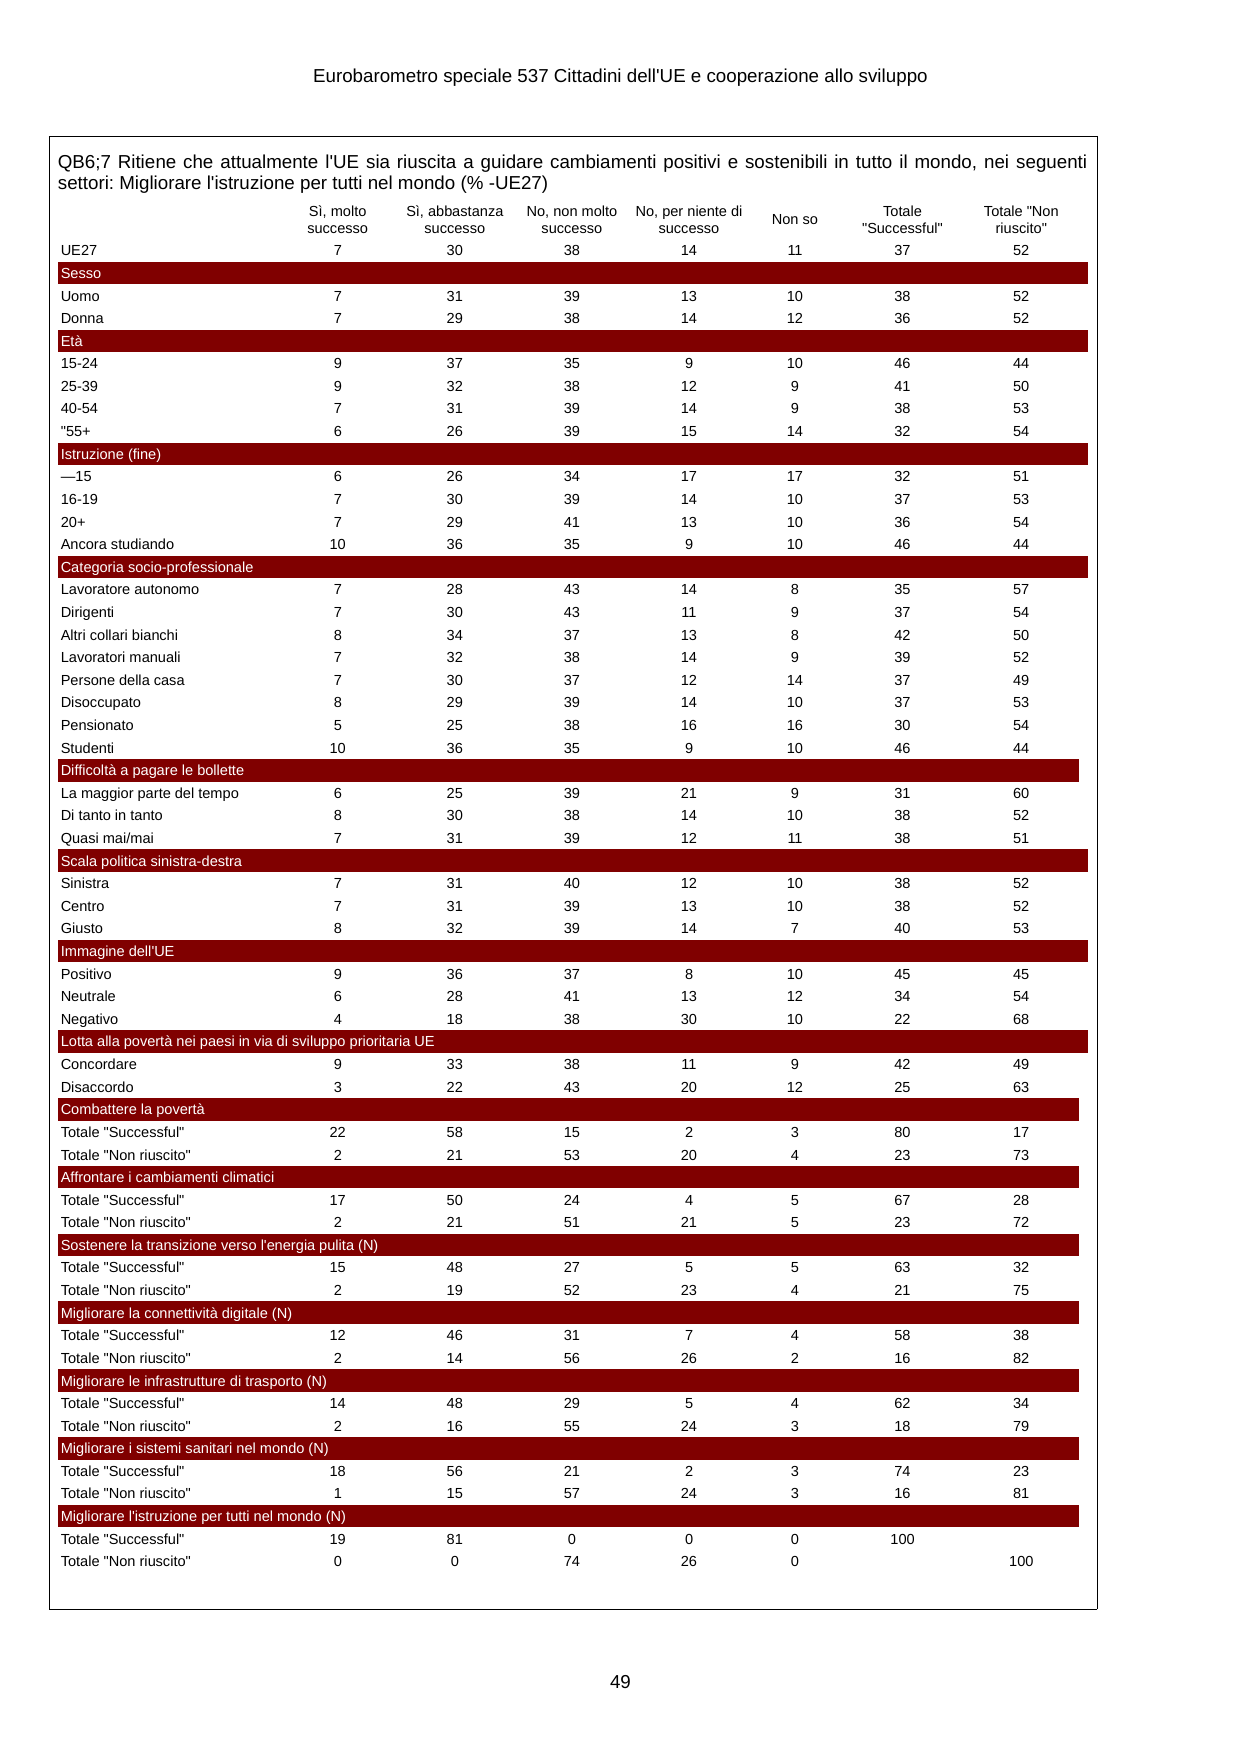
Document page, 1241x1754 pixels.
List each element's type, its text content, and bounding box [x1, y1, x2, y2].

table_cell 16 [842, 1347, 962, 1369]
table_cell Migliorare i sistemi sanitari nel mondo (N) [58, 1437, 1079, 1460]
table_cell 14 [630, 307, 747, 329]
table_cell 50 [396, 1189, 513, 1211]
table_cell 31 [396, 397, 513, 420]
table_cell 53 [963, 917, 1079, 940]
table_cell 81 [396, 1528, 513, 1550]
table_cell 30 [630, 1008, 747, 1030]
table_cell 8 [747, 578, 842, 601]
table_cell 40 [513, 872, 630, 894]
table_cell 82 [963, 1347, 1079, 1369]
table_cell 35 [513, 352, 630, 375]
table_cell 52 [513, 1279, 630, 1301]
table_cell [1080, 239, 1088, 262]
table_cell Scala politica sinistra-destra [58, 849, 1088, 872]
table_cell [1080, 1415, 1088, 1437]
table_cell 30 [396, 239, 513, 262]
table_cell 28 [396, 578, 513, 601]
table_cell 11 [630, 1053, 747, 1075]
table_cell 35 [842, 578, 962, 601]
table_cell Combattere la povertà [58, 1098, 1079, 1121]
table_cell Migliorare l'istruzione per tutti nel mondo (N) [58, 1505, 1079, 1527]
table_cell 53 [513, 1143, 630, 1166]
table_cell 36 [842, 307, 962, 329]
table_cell 15-24 [58, 352, 279, 375]
table_cell 51 [963, 827, 1079, 849]
table_cell 25 [396, 782, 513, 804]
table_cell 79 [963, 1415, 1079, 1437]
table_cell 9 [630, 533, 747, 556]
table_cell Negativo [58, 1008, 279, 1030]
table_cell 37 [513, 623, 630, 646]
table_cell 10 [747, 804, 842, 827]
table_cell 11 [630, 601, 747, 623]
table_cell Concordare [58, 1053, 279, 1075]
table_cell 52 [963, 646, 1079, 668]
table_cell [1080, 872, 1088, 894]
table_cell 53 [963, 691, 1079, 714]
table_cell [1080, 1098, 1088, 1121]
table_cell 58 [842, 1324, 962, 1347]
table_cell 39 [513, 284, 630, 307]
table_cell 14 [630, 804, 747, 827]
table_cell 11 [747, 827, 842, 849]
table_cell 21 [396, 1211, 513, 1234]
table_cell 39 [842, 646, 962, 668]
table_cell 43 [513, 578, 630, 601]
table_cell [1080, 669, 1088, 691]
table_cell 9 [279, 963, 396, 985]
table_cell 25-39 [58, 375, 279, 397]
table_cell 2 [279, 1211, 396, 1234]
table_cell 2 [279, 1279, 396, 1301]
table_header No, per niente di successo [630, 200, 747, 239]
table_cell 31 [396, 872, 513, 894]
table_cell [1080, 1369, 1088, 1392]
table_cell 7 [279, 578, 396, 601]
table_cell 1 [279, 1482, 396, 1505]
table_cell 9 [630, 352, 747, 375]
table_cell 54 [963, 601, 1079, 623]
table_cell UE27 [58, 239, 279, 262]
text QB6;7 Ritiene che attualmente l'UE sia riuscita a guidare cambiamenti positivi e sostenibili in tutto il mondo, nei seguenti settori: Migliorare l'istruzione per tutti nel mondo (% -UE27) [58, 151, 1088, 194]
table_cell 38 [513, 714, 630, 736]
table_cell 42 [842, 1053, 962, 1075]
table_cell Centro [58, 895, 279, 917]
table_cell 49 [963, 669, 1079, 691]
table_cell 32 [396, 646, 513, 668]
table_header [1080, 200, 1088, 239]
table_cell 39 [513, 895, 630, 917]
table_cell 42 [842, 623, 962, 646]
table_cell 45 [963, 963, 1079, 985]
table_cell 20 [630, 1075, 747, 1098]
table_cell [1080, 284, 1088, 307]
table_cell Totale "Non riuscito" [58, 1211, 279, 1234]
table_cell [1080, 1482, 1088, 1505]
table_cell 0 [513, 1528, 630, 1550]
table_cell 7 [279, 284, 396, 307]
table_cell 22 [396, 1075, 513, 1098]
table_cell 3 [279, 1075, 396, 1098]
table_cell 32 [963, 1256, 1079, 1279]
table_cell —15 [58, 465, 279, 488]
table_cell 40-54 [58, 397, 279, 420]
table_cell 13 [630, 623, 747, 646]
table_cell [1080, 1234, 1088, 1256]
table_cell Migliorare la connettività digitale (N) [58, 1301, 1079, 1324]
table_cell 10 [747, 895, 842, 917]
table_cell 10 [747, 533, 842, 556]
table_cell [1080, 827, 1088, 849]
table_cell 60 [963, 782, 1079, 804]
table_cell 2 [747, 1347, 842, 1369]
table_cell Altri collari bianchi [58, 623, 279, 646]
table_cell 39 [513, 782, 630, 804]
table_header Sì, abbastanza successo [396, 200, 513, 239]
table_cell 4 [279, 1008, 396, 1030]
table_cell 13 [630, 895, 747, 917]
table_cell 6 [279, 782, 396, 804]
table_cell 12 [630, 872, 747, 894]
table_cell 37 [842, 691, 962, 714]
table_cell 44 [963, 352, 1079, 375]
table_cell [963, 1528, 1079, 1550]
table_cell 10 [279, 533, 396, 556]
table_cell 5 [279, 714, 396, 736]
table_cell 41 [513, 985, 630, 1008]
table_cell 17 [747, 465, 842, 488]
table_cell 39 [513, 420, 630, 442]
table_cell 34 [842, 985, 962, 1008]
table_cell [1080, 895, 1088, 917]
table_cell La maggior parte del tempo [58, 782, 279, 804]
table_cell [1080, 985, 1088, 1008]
table_cell [1080, 307, 1088, 329]
table_cell 46 [396, 1324, 513, 1347]
table_cell 38 [513, 239, 630, 262]
table_cell [1080, 1550, 1088, 1573]
table_cell 14 [630, 397, 747, 420]
table_cell 26 [630, 1550, 747, 1573]
table_cell 8 [630, 963, 747, 985]
table_cell 10 [747, 284, 842, 307]
table_cell 38 [513, 804, 630, 827]
table_cell 31 [396, 895, 513, 917]
table_cell 10 [747, 352, 842, 375]
table_cell [1080, 1301, 1088, 1324]
table_cell 35 [513, 533, 630, 556]
table_cell 63 [842, 1256, 962, 1279]
table_cell 52 [963, 872, 1079, 894]
table_cell 30 [842, 714, 962, 736]
table_cell 9 [279, 1053, 396, 1075]
table_cell 4 [747, 1143, 842, 1166]
table_cell 37 [842, 601, 962, 623]
table_cell 14 [630, 488, 747, 510]
table_cell Dirigenti [58, 601, 279, 623]
table_cell 32 [842, 420, 962, 442]
table_cell 8 [279, 623, 396, 646]
table_cell 36 [396, 533, 513, 556]
table_cell [1080, 375, 1088, 397]
table_cell 19 [279, 1528, 396, 1550]
table_cell 51 [963, 465, 1079, 488]
table_cell 21 [396, 1143, 513, 1166]
table_cell 8 [279, 691, 396, 714]
table_cell 38 [842, 895, 962, 917]
table_cell 26 [630, 1347, 747, 1369]
table_cell 9 [747, 397, 842, 420]
table_cell 15 [513, 1121, 630, 1143]
table_cell 21 [630, 782, 747, 804]
table_cell [1080, 1008, 1088, 1030]
table_cell 0 [747, 1528, 842, 1550]
table_cell 14 [747, 420, 842, 442]
table_cell 54 [963, 985, 1079, 1008]
table_cell 7 [279, 239, 396, 262]
table_cell Disaccordo [58, 1075, 279, 1098]
table_cell [1080, 782, 1088, 804]
table_cell 54 [963, 420, 1079, 442]
table_cell "55+ [58, 420, 279, 442]
table_cell 3 [747, 1460, 842, 1482]
table_cell 10 [747, 691, 842, 714]
table_cell [1080, 804, 1088, 827]
table_cell 29 [396, 307, 513, 329]
table_cell 5 [747, 1211, 842, 1234]
table_cell 41 [842, 375, 962, 397]
table_cell 5 [747, 1189, 842, 1211]
table_cell 52 [963, 307, 1079, 329]
table_cell Istruzione (fine) [58, 443, 1088, 465]
table_cell Neutrale [58, 985, 279, 1008]
table_cell Studenti [58, 736, 279, 759]
table_cell 16 [396, 1415, 513, 1437]
table_cell 13 [630, 985, 747, 1008]
table_cell 25 [396, 714, 513, 736]
table_cell 38 [963, 1324, 1079, 1347]
table_cell 9 [747, 375, 842, 397]
table_cell 3 [747, 1121, 842, 1143]
table_cell 30 [396, 669, 513, 691]
table_cell 29 [513, 1392, 630, 1414]
table_cell 44 [963, 736, 1079, 759]
table_cell 16 [747, 714, 842, 736]
table_cell [1080, 601, 1088, 623]
table_cell [1080, 736, 1088, 759]
table_cell 75 [963, 1279, 1079, 1301]
table_cell 2 [630, 1121, 747, 1143]
table_cell 26 [396, 465, 513, 488]
table_cell 16-19 [58, 488, 279, 510]
table_cell 27 [513, 1256, 630, 1279]
table_cell [1080, 646, 1088, 668]
table_cell Totale "Non riuscito" [58, 1550, 279, 1573]
table_cell 36 [396, 736, 513, 759]
table_cell 39 [513, 917, 630, 940]
table_cell Totale "Successful" [58, 1324, 279, 1347]
table_cell 50 [963, 375, 1079, 397]
table_cell 2 [630, 1460, 747, 1482]
table_cell 26 [396, 420, 513, 442]
table_cell 7 [630, 1324, 747, 1347]
table_cell 0 [747, 1550, 842, 1573]
table_cell 12 [747, 985, 842, 1008]
table_cell Uomo [58, 284, 279, 307]
table_cell 20 [630, 1143, 747, 1166]
table_cell 50 [963, 623, 1079, 646]
table_cell [1080, 1053, 1088, 1075]
table_cell Totale "Successful" [58, 1460, 279, 1482]
table_cell Totale "Successful" [58, 1189, 279, 1211]
table_cell 14 [279, 1392, 396, 1414]
table_cell 15 [396, 1482, 513, 1505]
table_cell 43 [513, 1075, 630, 1098]
table_cell 8 [747, 623, 842, 646]
table_cell 37 [842, 669, 962, 691]
table_cell 62 [842, 1392, 962, 1414]
table_cell 41 [513, 510, 630, 533]
table_header Sì, molto successo [279, 200, 396, 239]
table_cell 15 [279, 1256, 396, 1279]
table_cell [1080, 578, 1088, 601]
table_cell 28 [963, 1189, 1079, 1211]
table_cell 37 [513, 669, 630, 691]
table_cell 30 [396, 804, 513, 827]
table_cell Difficoltà a pagare le bollette [58, 759, 1079, 782]
table_cell 38 [513, 1053, 630, 1075]
table_cell 38 [513, 1008, 630, 1030]
table_cell 17 [630, 465, 747, 488]
table_cell 37 [396, 352, 513, 375]
table_cell 24 [513, 1189, 630, 1211]
table_cell 38 [842, 397, 962, 420]
table_cell Lavoratore autonomo [58, 578, 279, 601]
table_cell 31 [513, 1324, 630, 1347]
table_cell 54 [963, 510, 1079, 533]
table_cell 9 [747, 782, 842, 804]
table_cell 5 [630, 1392, 747, 1414]
table_cell 74 [842, 1460, 962, 1482]
table_cell 52 [963, 284, 1079, 307]
table_cell 3 [747, 1415, 842, 1437]
table_cell 23 [842, 1143, 962, 1166]
table_cell 17 [963, 1121, 1079, 1143]
table_cell 32 [842, 465, 962, 488]
table_cell [1080, 533, 1088, 556]
table_cell 7 [279, 646, 396, 668]
table_cell 52 [963, 895, 1079, 917]
table_cell 48 [396, 1392, 513, 1414]
table_cell Totale "Non riuscito" [58, 1143, 279, 1166]
table_cell 7 [279, 307, 396, 329]
table_cell 30 [396, 488, 513, 510]
table_cell 7 [279, 488, 396, 510]
table_cell Lavoratori manuali [58, 646, 279, 668]
table_cell 56 [513, 1347, 630, 1369]
table_cell 0 [630, 1528, 747, 1550]
table_cell 12 [747, 1075, 842, 1098]
table_cell 34 [513, 465, 630, 488]
table_cell 12 [630, 669, 747, 691]
table_cell 37 [842, 488, 962, 510]
table_cell 38 [842, 827, 962, 849]
table_cell Totale "Successful" [58, 1121, 279, 1143]
table_cell 17 [279, 1189, 396, 1211]
table_cell 16 [842, 1482, 962, 1505]
table_cell 0 [279, 1550, 396, 1573]
table_cell 5 [630, 1256, 747, 1279]
table_cell 40 [842, 917, 962, 940]
table_cell 7 [279, 872, 396, 894]
table_cell 30 [396, 601, 513, 623]
table_cell [1080, 1279, 1088, 1301]
table_cell [1080, 1166, 1088, 1188]
table_cell 32 [396, 375, 513, 397]
table_cell 4 [630, 1189, 747, 1211]
table_cell [1080, 352, 1088, 375]
table_cell 43 [513, 601, 630, 623]
table_cell 32 [396, 917, 513, 940]
table_cell 2 [279, 1143, 396, 1166]
table_cell Sostenere la transizione verso l'energia pulita (N) [58, 1234, 1079, 1256]
table_cell 31 [842, 782, 962, 804]
table_cell 13 [630, 284, 747, 307]
table_cell 9 [279, 375, 396, 397]
table_cell 9 [630, 736, 747, 759]
table_cell 80 [842, 1121, 962, 1143]
table_cell Persone della casa [58, 669, 279, 691]
table_cell 18 [279, 1460, 396, 1482]
table_cell 23 [963, 1460, 1079, 1482]
table_cell 0 [396, 1550, 513, 1573]
table_cell 52 [963, 239, 1079, 262]
table_cell Migliorare le infrastrutture di trasporto (N) [58, 1369, 1079, 1392]
table_cell 14 [630, 646, 747, 668]
table_cell Totale "Successful" [58, 1256, 279, 1279]
table_cell 38 [842, 872, 962, 894]
table_cell 73 [963, 1143, 1079, 1166]
table_cell [1080, 1460, 1088, 1482]
table_cell 14 [630, 917, 747, 940]
table_cell 38 [842, 804, 962, 827]
table_cell 10 [747, 963, 842, 985]
table_cell 35 [513, 736, 630, 759]
table_header [58, 200, 279, 239]
table_cell [1080, 1075, 1088, 1098]
table_cell 14 [630, 691, 747, 714]
table_cell Sesso [58, 262, 1088, 284]
table_cell 7 [747, 917, 842, 940]
table_cell [1080, 1505, 1088, 1527]
table_cell [1080, 1437, 1088, 1460]
table_cell 2 [279, 1415, 396, 1437]
table_cell 14 [396, 1347, 513, 1369]
table_cell 14 [630, 578, 747, 601]
table_cell [1080, 759, 1088, 782]
table_cell 46 [842, 533, 962, 556]
table_cell 48 [396, 1256, 513, 1279]
table_cell [1080, 420, 1088, 442]
table_cell Giusto [58, 917, 279, 940]
table_cell 29 [396, 691, 513, 714]
table_cell 21 [513, 1460, 630, 1482]
table_cell 39 [513, 691, 630, 714]
table_cell 37 [513, 963, 630, 985]
table_cell Quasi mai/mai [58, 827, 279, 849]
table_cell 53 [963, 488, 1079, 510]
table_cell 54 [963, 714, 1079, 736]
table_cell 100 [842, 1528, 962, 1550]
table_cell 7 [279, 601, 396, 623]
table_cell [1080, 1392, 1088, 1414]
table_cell 21 [842, 1279, 962, 1301]
table_cell 44 [963, 533, 1079, 556]
table_cell [1080, 1189, 1088, 1211]
table_cell 38 [513, 646, 630, 668]
table_cell 24 [630, 1482, 747, 1505]
table_cell 19 [396, 1279, 513, 1301]
table_header Non so [747, 200, 842, 239]
table_cell Sinistra [58, 872, 279, 894]
table_cell 56 [396, 1460, 513, 1482]
table_cell [1080, 488, 1088, 510]
table_cell Categoria socio-professionale [58, 556, 1088, 578]
table_cell 6 [279, 420, 396, 442]
table_cell 52 [963, 804, 1079, 827]
table_cell [1080, 714, 1088, 736]
table_cell 14 [630, 239, 747, 262]
table_cell Età [58, 330, 1088, 352]
table_cell 12 [747, 307, 842, 329]
table_cell 45 [842, 963, 962, 985]
table_cell Ancora studiando [58, 533, 279, 556]
table_cell 39 [513, 397, 630, 420]
table_cell 74 [513, 1550, 630, 1573]
table_cell 11 [747, 239, 842, 262]
table_cell Positivo [58, 963, 279, 985]
table_cell 22 [279, 1121, 396, 1143]
table_cell [1080, 1143, 1088, 1166]
table_cell 2 [279, 1347, 396, 1369]
table_cell 5 [747, 1256, 842, 1279]
table_cell 46 [842, 352, 962, 375]
table_cell 31 [396, 284, 513, 307]
table_cell 16 [630, 714, 747, 736]
table_cell 58 [396, 1121, 513, 1143]
table_header No, non molto successo [513, 200, 630, 239]
table_cell [1080, 1211, 1088, 1234]
table_cell Affrontare i cambiamenti climatici [58, 1166, 1079, 1188]
table_cell 9 [747, 601, 842, 623]
table_cell 55 [513, 1415, 630, 1437]
table_cell 36 [842, 510, 962, 533]
table_cell Immagine dell'UE [58, 940, 1088, 962]
table_cell 10 [747, 488, 842, 510]
table_cell 51 [513, 1211, 630, 1234]
table_cell 22 [842, 1008, 962, 1030]
table_cell Donna [58, 307, 279, 329]
table_cell Totale "Successful" [58, 1392, 279, 1414]
table_cell 28 [396, 985, 513, 1008]
table_cell [1080, 963, 1088, 985]
table_header Totale "Non riuscito" [963, 200, 1079, 239]
table_cell 23 [630, 1279, 747, 1301]
table_cell 33 [396, 1053, 513, 1075]
table_cell Lotta alla povertà nei paesi in via di sviluppo prioritaria UE [58, 1030, 1088, 1053]
table_cell Disoccupato [58, 691, 279, 714]
table_cell 21 [630, 1211, 747, 1234]
table_cell 9 [747, 1053, 842, 1075]
table_cell 67 [842, 1189, 962, 1211]
table_cell 10 [747, 736, 842, 759]
table_cell [1080, 1256, 1088, 1279]
table_cell 10 [747, 872, 842, 894]
table_cell [1080, 465, 1088, 488]
table_cell 6 [279, 465, 396, 488]
table_cell 57 [963, 578, 1079, 601]
table_cell 18 [842, 1415, 962, 1437]
table_cell 38 [513, 307, 630, 329]
table_cell 39 [513, 827, 630, 849]
table_cell 34 [963, 1392, 1079, 1414]
table_cell 4 [747, 1279, 842, 1301]
table_cell 7 [279, 827, 396, 849]
table_cell [1080, 1528, 1088, 1550]
table_cell 36 [396, 963, 513, 985]
table_cell 9 [747, 646, 842, 668]
table_cell 29 [396, 510, 513, 533]
table_cell Totale "Non riuscito" [58, 1482, 279, 1505]
table_cell 18 [396, 1008, 513, 1030]
table_cell 8 [279, 804, 396, 827]
table_cell Di tanto in tanto [58, 804, 279, 827]
table_cell Totale "Successful" [58, 1528, 279, 1550]
table_cell Pensionato [58, 714, 279, 736]
table_cell 38 [513, 375, 630, 397]
table_cell 68 [963, 1008, 1079, 1030]
table_cell 10 [279, 736, 396, 759]
table_cell [1080, 1121, 1088, 1143]
table_cell 8 [279, 917, 396, 940]
table_cell 7 [279, 397, 396, 420]
table_header Totale "Successful" [842, 200, 962, 239]
table_cell 23 [842, 1211, 962, 1234]
table_cell [1080, 1324, 1088, 1347]
table_cell 7 [279, 895, 396, 917]
table_cell 10 [747, 1008, 842, 1030]
table_cell 34 [396, 623, 513, 646]
table_cell 4 [747, 1392, 842, 1414]
table_cell 12 [279, 1324, 396, 1347]
table_cell [1080, 1347, 1088, 1369]
table_cell 7 [279, 510, 396, 533]
table_cell 12 [630, 827, 747, 849]
table_cell 100 [963, 1550, 1079, 1573]
table_cell 49 [963, 1053, 1079, 1075]
table_cell 4 [747, 1324, 842, 1347]
table_cell 63 [963, 1075, 1079, 1098]
table_cell Totale "Non riuscito" [58, 1415, 279, 1437]
table_cell Totale "Non riuscito" [58, 1279, 279, 1301]
table_cell 13 [630, 510, 747, 533]
table_cell 37 [842, 239, 962, 262]
table_cell 12 [630, 375, 747, 397]
table_cell 39 [513, 488, 630, 510]
table_cell 3 [747, 1482, 842, 1505]
table_cell [1080, 623, 1088, 646]
table_cell 53 [963, 397, 1079, 420]
table_cell 57 [513, 1482, 630, 1505]
table_cell 6 [279, 985, 396, 1008]
table_cell [842, 1550, 962, 1573]
table_cell 81 [963, 1482, 1079, 1505]
table_cell 14 [747, 669, 842, 691]
table_cell 15 [630, 420, 747, 442]
table_cell 25 [842, 1075, 962, 1098]
table_cell 38 [842, 284, 962, 307]
table_cell [1080, 691, 1088, 714]
table_cell 10 [747, 510, 842, 533]
table_cell 31 [396, 827, 513, 849]
table_cell [1080, 510, 1088, 533]
table_cell 46 [842, 736, 962, 759]
table_cell 7 [279, 669, 396, 691]
table_cell [1080, 397, 1088, 420]
table_cell [1080, 917, 1088, 940]
table_cell 72 [963, 1211, 1079, 1234]
table_cell 9 [279, 352, 396, 375]
table_cell 24 [630, 1415, 747, 1437]
table_cell 20+ [58, 510, 279, 533]
table_cell Totale "Non riuscito" [58, 1347, 279, 1369]
